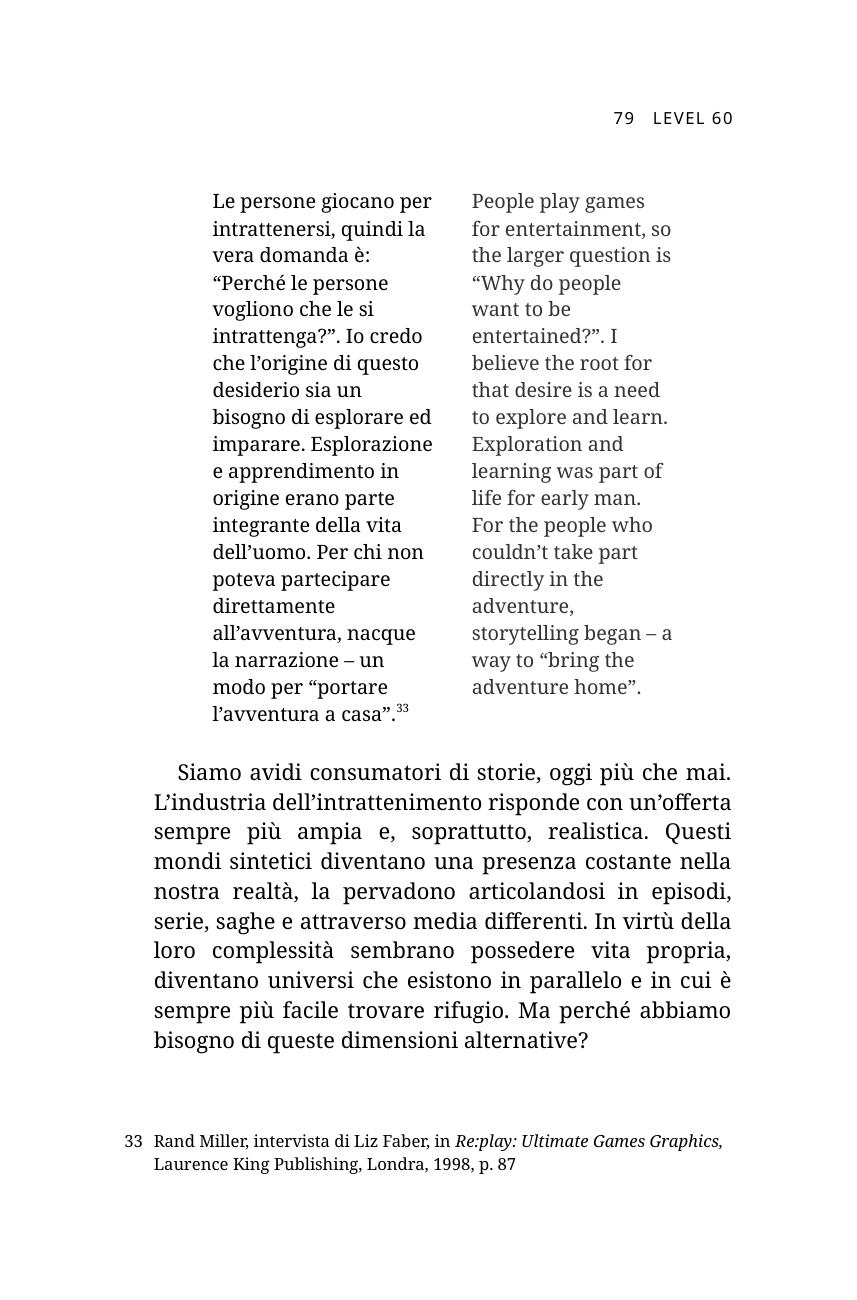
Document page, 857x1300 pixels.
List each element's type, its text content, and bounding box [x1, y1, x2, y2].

text Siamo avidi consumatori di storie, oggi più che mai. L’industria dell’intrattenimento risponde con un’offerta sempre più ampia e, soprattutto, realistica. Questi mondi sintetici diventano una presenza costante nella nostra realtà, la pervadono articolandosi in episodi, serie, saghe e attraverso media differenti. In virtù della loro complessità sembrano possedere vita propria, diventano universi che esistono in parallelo e in cui è sempre più facile trovare rifugio. Ma perché abbiamo bisogno di queste dimensioni alternative? [153, 757, 732, 1055]
table_header People play games for entertainment, so the larger question is “Why do people want to be entertained?”. I believe the root for that desire is a need to explore and learn. Exploration and learning was part of life for early man. For the people who couldn’t take part directly in the adventure, storytelling began – a way to “bring the adventure home”. [454, 159, 679, 757]
table_header Le persone giocano per intrattenersi, quindi la vera domanda è: “Perché le persone vogliono che le si intrattenga?”. Io credo che l’origine di questo desiderio sia un bisogno di esplorare ed imparare. Esplorazione e apprendimento in origine erano parte integrante della vita dell’uomo. Per chi non poteva partecipare direttamente all’avventura, nacque la narrazione – un modo per “portare l’avventura a casa”. [207, 159, 454, 757]
